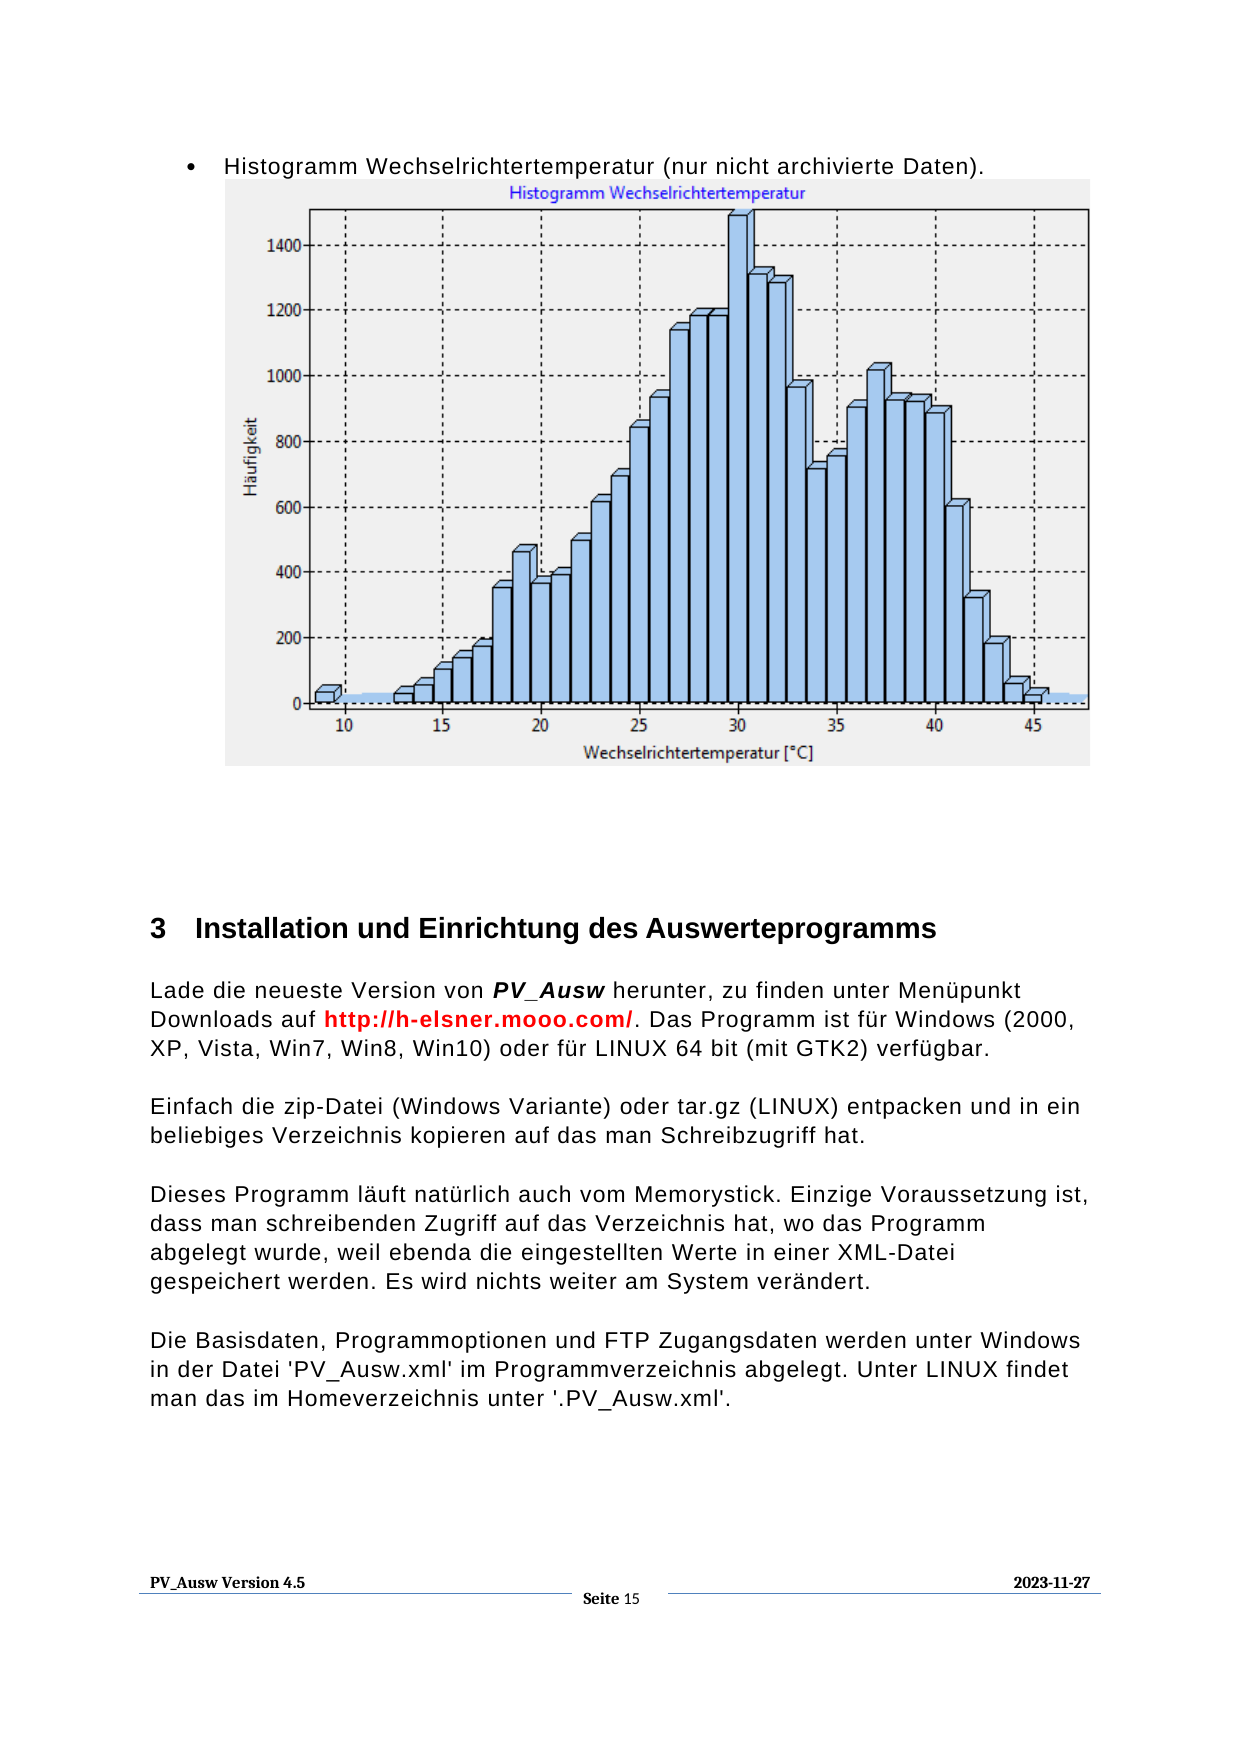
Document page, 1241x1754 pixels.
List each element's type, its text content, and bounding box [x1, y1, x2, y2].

text Die Basisdaten, Programmoptionen und FTP Zugangsdaten werden unter Windows in der Datei 'PV_Ausw.xml' im Programmverzeichnis abgelegt. Unter LINUX findet man das im Homeverzeichnis unter '.PV_Ausw.xml'. [150, 1324, 1090, 1411]
text Dieses Programm läuft natürlich auch vom Memorystick. Einzige Voraussetzung ist, dass man schreibenden Zugriff auf das Verzeichnis hat, wo das Programm abgelegt wurde, weil ebenda die eingestellten Werte in einer XML-Datei gespeichert werden. Es wird nichts weiter am System verändert. [150, 1178, 1090, 1295]
subtitle Installation und Einrichtung des Auswerteprogramms [150, 911, 1090, 945]
text Lade die neueste Version von PV_Ausw herunter, zu finden unter Menüpunkt Downloads auf http://h-elsner.mooo.com/. Das Programm ist für Windows (2000, XP, Vista, Win7, Win8, Win10) oder für LINUX 64 bit (mit GTK2) verfügbar. [150, 974, 1090, 1061]
list Histogramm Wechselrichtertemperatur (nur nicht archivierte Daten). [187, 150, 1090, 179]
picture [225, 179, 1091, 766]
text Einfach die zip-Datei (Windows Variante) oder tar.gz (LINUX) entpacken und in ein beliebiges Verzeichnis kopieren auf das man Schreibzugriff hat. [150, 1091, 1090, 1149]
